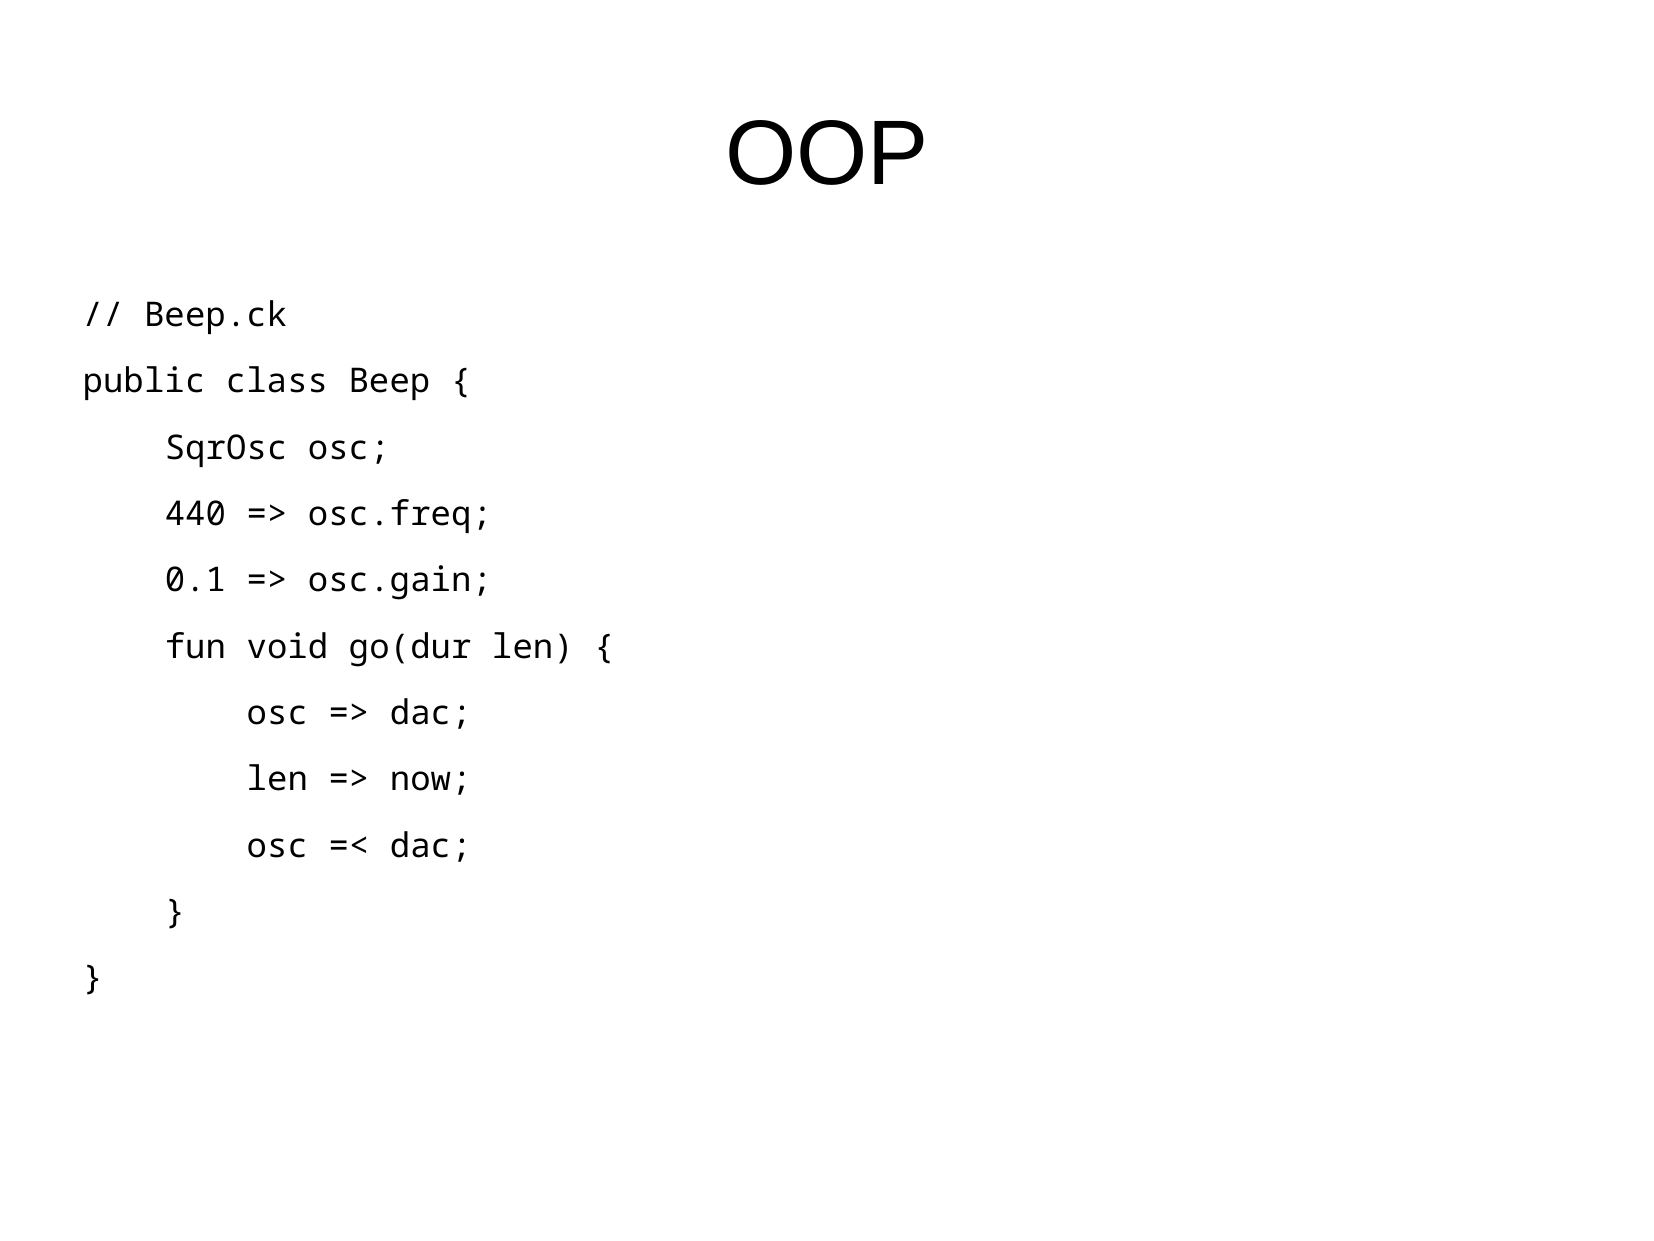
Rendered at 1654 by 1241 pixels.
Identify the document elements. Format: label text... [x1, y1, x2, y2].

list // Beep.ck public class Beep { SqrOsc osc; 440 => osc.freq; 0.1 => osc.gain; fun void go(dur len) { osc => dac; len => now; osc =< dac; } } [82, 290, 1538, 1010]
title OOP [82, 49, 1571, 257]
